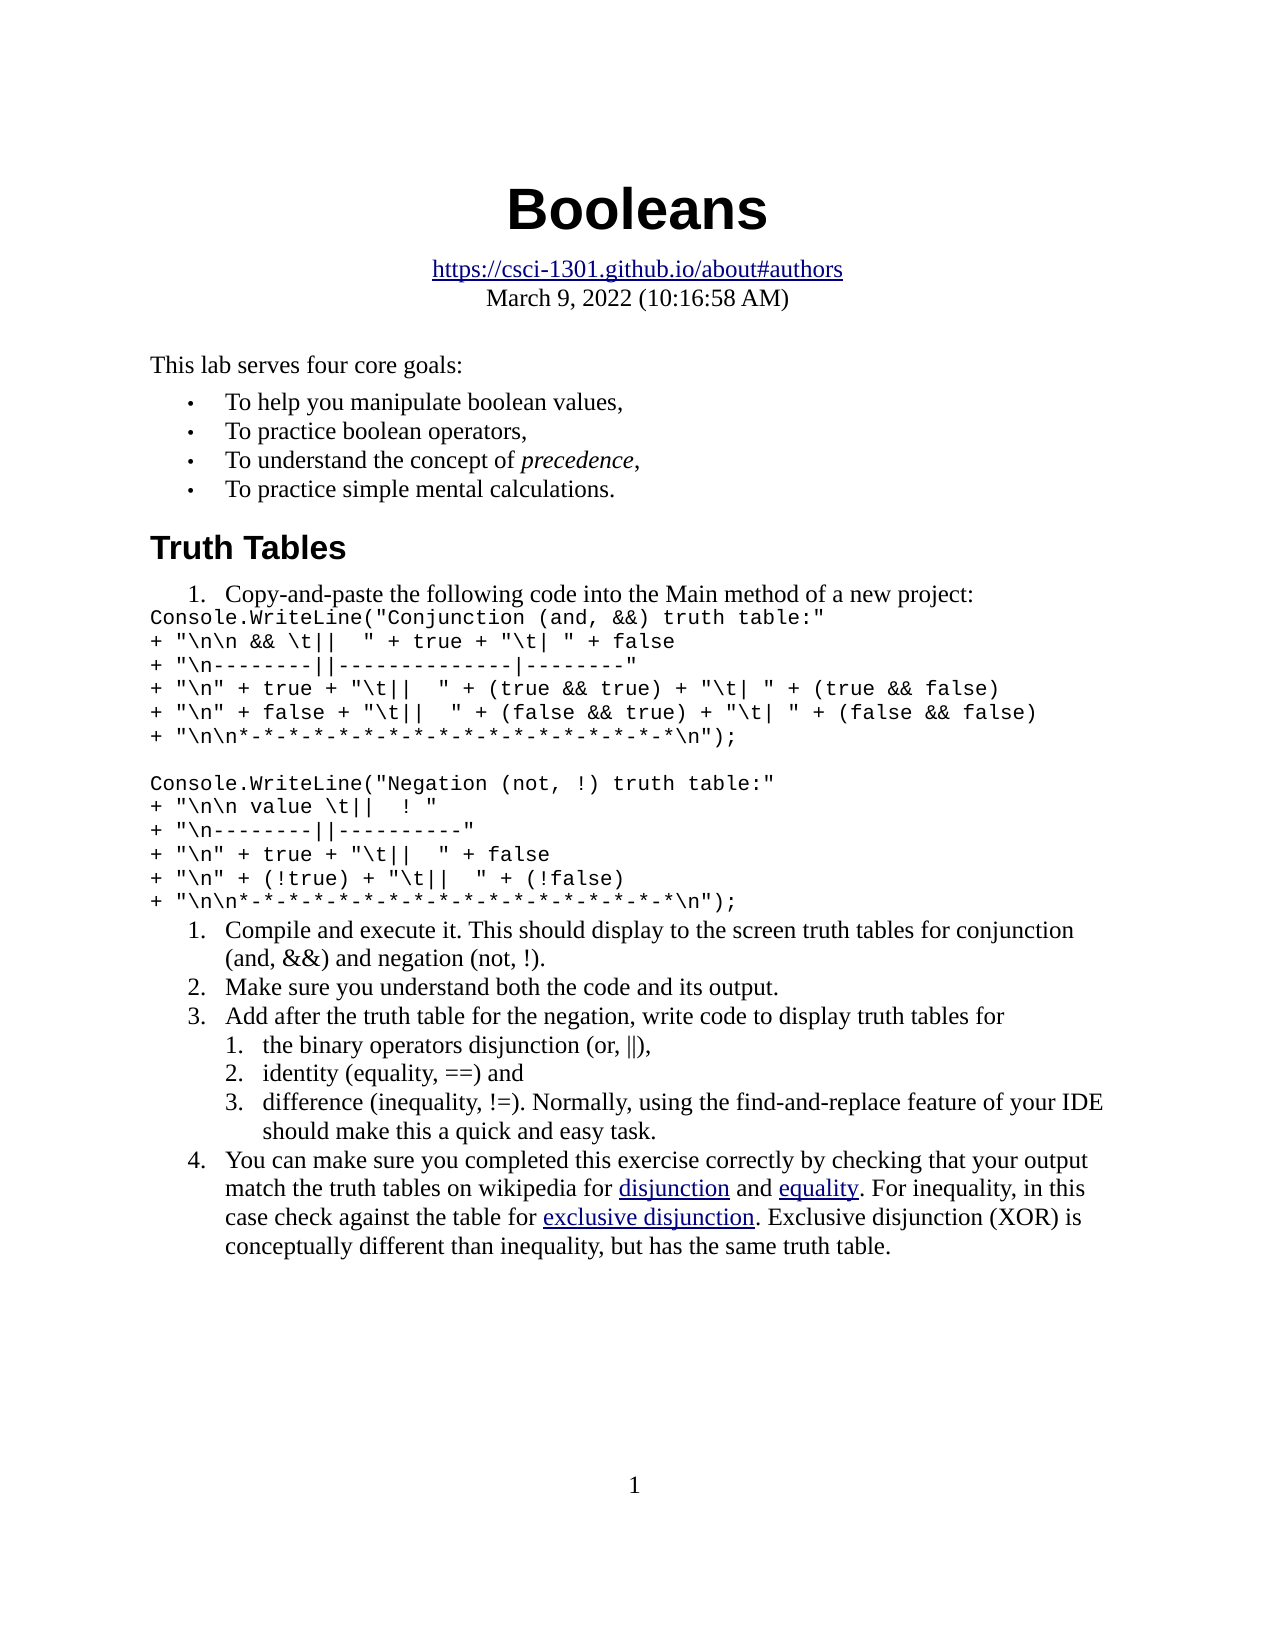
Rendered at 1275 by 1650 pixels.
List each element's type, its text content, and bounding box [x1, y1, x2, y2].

text This lab serves four core goals: [150, 350, 1125, 378]
title Booleans [150, 175, 1125, 242]
list Make sure you understand both the code and its output. [187, 972, 1125, 1001]
list Copy-and-paste the following code into the Main method of a new project: [187, 579, 1125, 607]
text + "\n\n*-*-*-*-*-*-*-*-*-*-*-*-*-*-*-*-*-*\n"); [150, 891, 1125, 915]
list Add after the truth table for the negation, write code to display truth tables for [187, 1001, 1125, 1030]
subtitle Truth Tables [150, 527, 1125, 566]
list To practice boolean operators, [187, 416, 1125, 445]
text March 9, 2022 (10:16:58 AM) [150, 283, 1125, 312]
text https://csci-1301.github.io/about#authors [150, 254, 1125, 283]
list Compile and execute it. This should display to the screen truth tables for conjunction (and, &&) and negation (not, !). [187, 915, 1125, 972]
text Console.WriteLine("Negation (not, !) truth table:" [150, 773, 1125, 797]
list To practice simple mental calculations. [187, 474, 1125, 502]
text + "\n\n value \t|| ! " [150, 797, 1125, 820]
text + "\n" + true + "\t|| " + false [150, 844, 1125, 867]
list identity (equality, ==) and [225, 1058, 1125, 1087]
text + "\n" + false + "\t|| " + (false && true) + "\t| " + (false && false) [150, 702, 1125, 726]
text + "\n" + true + "\t|| " + (true && true) + "\t| " + (true && false) [150, 678, 1125, 702]
text + "\n--------||----------" [150, 820, 1125, 844]
text + "\n\n*-*-*-*-*-*-*-*-*-*-*-*-*-*-*-*-*-*\n"); [150, 726, 1125, 749]
list To help you manipulate boolean values, [187, 387, 1125, 416]
text + "\n--------||--------------|--------" [150, 655, 1125, 678]
list difference (inequality, !=). Normally, using the find-and-replace feature of your IDE should make this a quick and easy task. [225, 1087, 1125, 1145]
list You can make sure you completed this exercise correctly by checking that your output match the truth tables on wikipedia for disjunction and equality. For inequality, in this case check against the table for exclusive disjunction. Exclusive disjunction (XOR) is conceptually different than inequality, but has the same truth table. [187, 1145, 1125, 1260]
text + "\n\n && \t|| " + true + "\t| " + false [150, 631, 1125, 655]
text Console.WriteLine("Conjunction (and, &&) truth table:" [150, 607, 1125, 631]
text + "\n" + (!true) + "\t|| " + (!false) [150, 867, 1125, 891]
list the binary operators disjunction (or, ||), [225, 1030, 1125, 1058]
list To understand the concept of precedence, [187, 445, 1125, 474]
